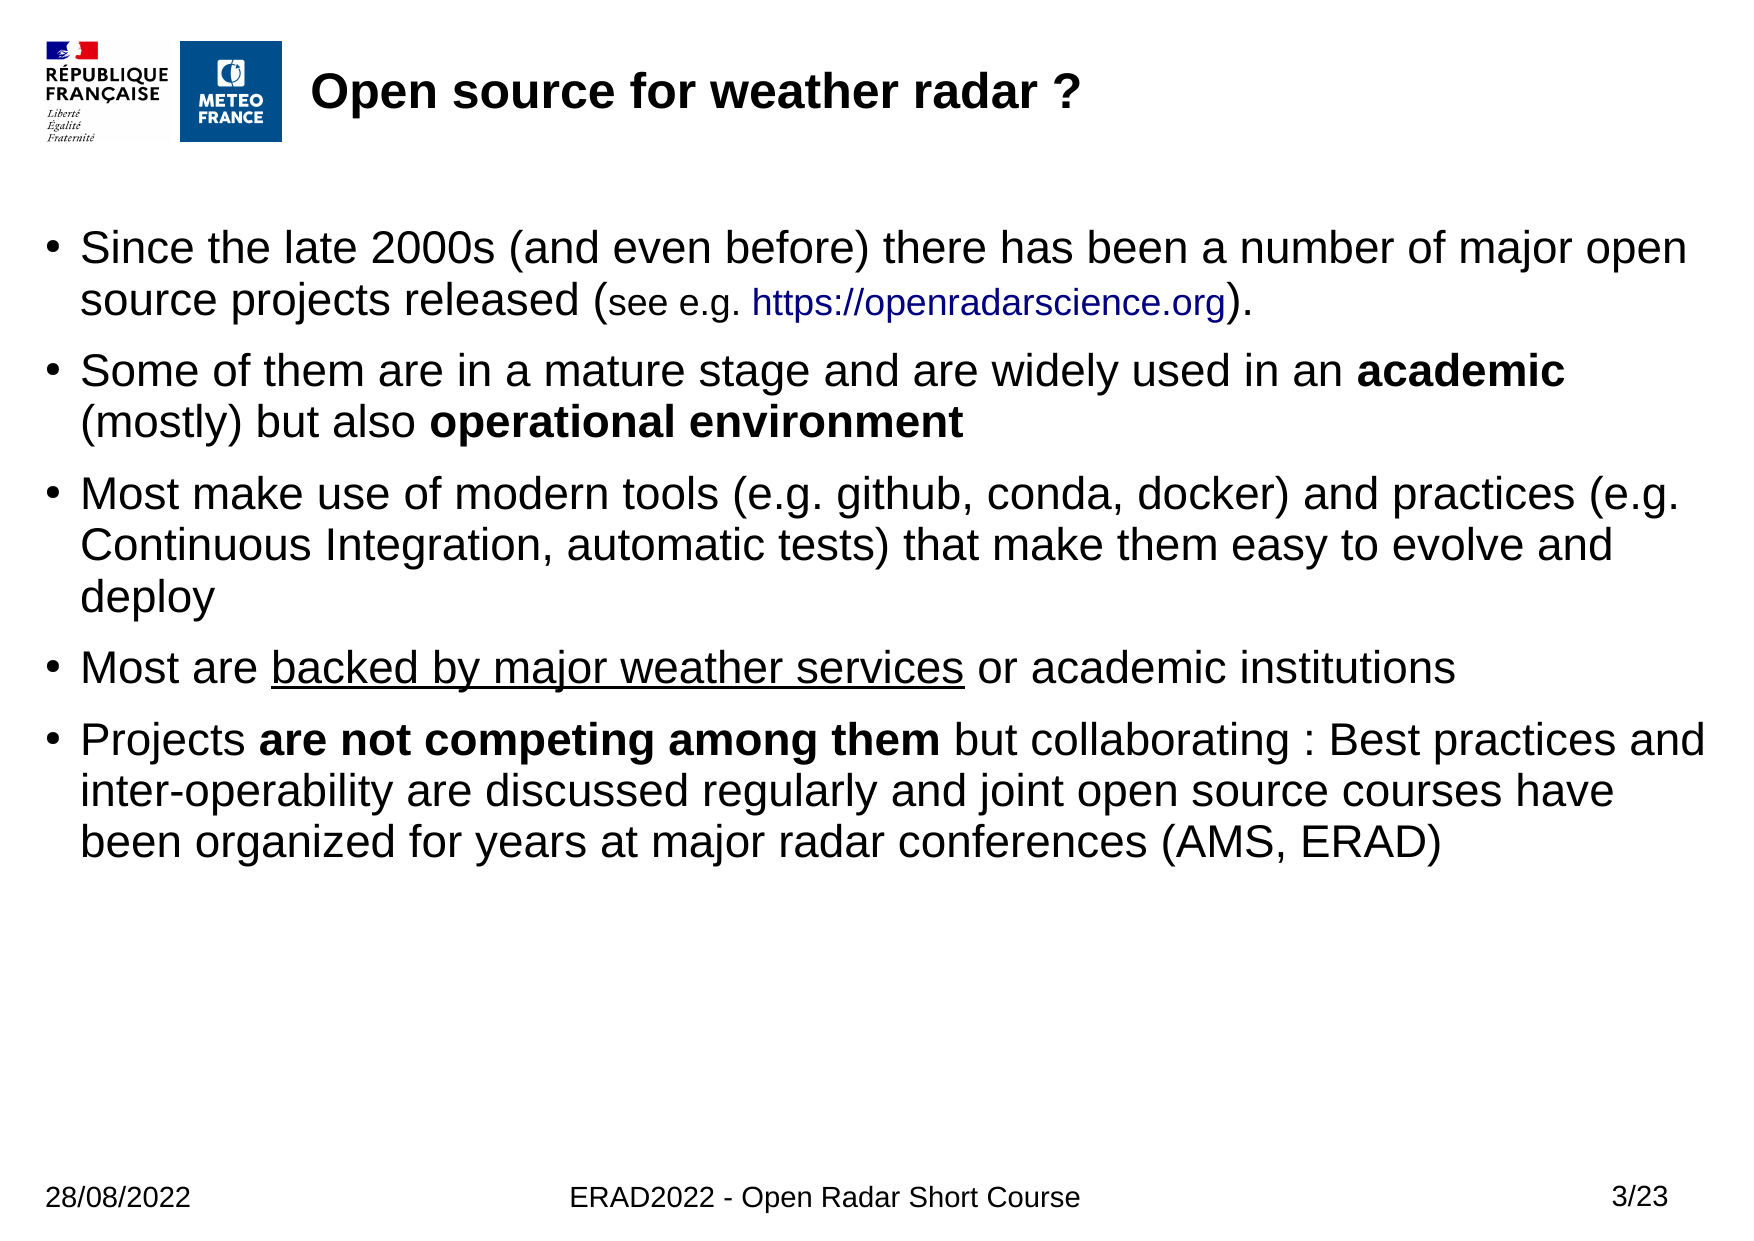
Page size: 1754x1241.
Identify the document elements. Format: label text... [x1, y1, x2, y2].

picture [180, 41, 282, 142]
list Since the late 2000s (and even before) there has been a number of major open source projects released (see e.g. https://openradarscience.org). Some of them are in a mature stage and are widely used in an academic (mostly) but also operational environment Most make use of modern tools (e.g. github, conda, docker) and practices (e.g. Continuous Integration, automatic tests) that make them easy to evolve and deploy Most are backed by major weather services or academic institutions Projects are not competing among them but collaborating : Best practices and inter-operability are discussed regularly and joint open source courses have been organized for years at major radar conferences (AMS, ERAD) [44, 222, 1712, 1118]
picture [46, 41, 172, 142]
title Open source for weather radar ? [310, 40, 1697, 142]
